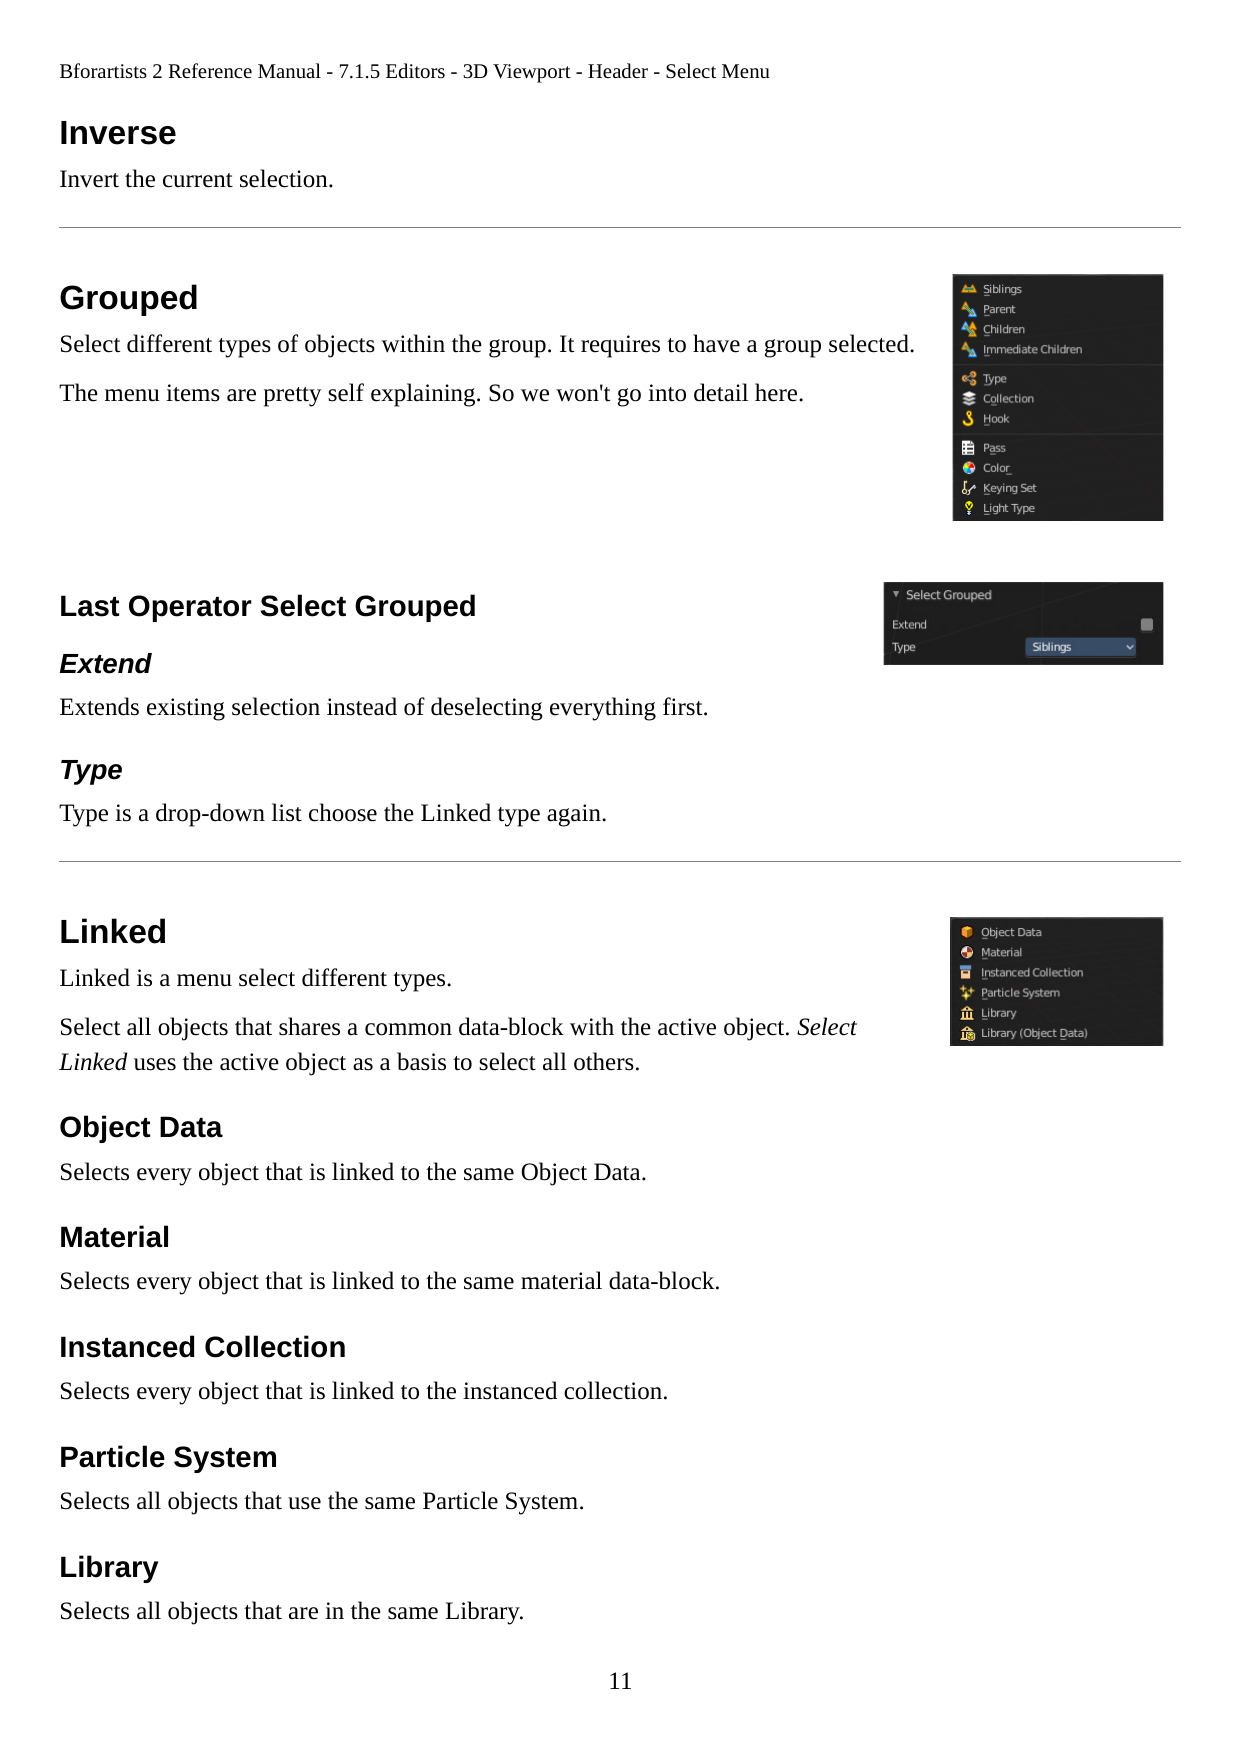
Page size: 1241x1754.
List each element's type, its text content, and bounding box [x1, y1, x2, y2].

text Selects every object that is linked to the instanced collection. [59, 1376, 1181, 1405]
subtitle Object Data [59, 1110, 1181, 1144]
text Type is a drop-down list choose the Linked type again. [59, 798, 1181, 827]
text Invert the current selection. [59, 164, 1181, 192]
subtitle Type [59, 753, 1181, 785]
text The menu items are pretty self explaining. So we won't go into detail here. [59, 378, 952, 407]
text Linked is a menu select different types. [59, 963, 950, 992]
text Select all objects that shares a common data-block with the active object. Select Linked uses the active object as a basis to select all others. [59, 1012, 1181, 1075]
picture [950, 917, 1164, 1046]
subtitle Grouped [59, 278, 952, 316]
subtitle Material [59, 1220, 1181, 1254]
text Select different types of objects within the group. It requires to have a group selected. [59, 329, 952, 358]
text Extends existing selection instead of deselecting everything first. [59, 692, 1181, 721]
subtitle Instanced Collection [59, 1330, 1181, 1364]
text Selects all objects that are in the same Library. [59, 1596, 1181, 1625]
subtitle Last Operator Select Grouped [59, 589, 883, 623]
text Selects all objects that use the same Particle System. [59, 1486, 1181, 1515]
subtitle [1164, 278, 1181, 316]
picture [883, 582, 1164, 665]
subtitle Particle System [59, 1440, 1181, 1474]
picture [952, 274, 1164, 521]
text Selects every object that is linked to the same Object Data. [59, 1157, 1181, 1185]
subtitle Extend [59, 648, 1181, 679]
subtitle [1164, 589, 1181, 623]
subtitle Library [59, 1550, 1181, 1584]
text Selects every object that is linked to the same material data-block. [59, 1266, 1181, 1295]
subtitle Inverse [59, 113, 1181, 151]
subtitle Linked [59, 912, 1181, 951]
